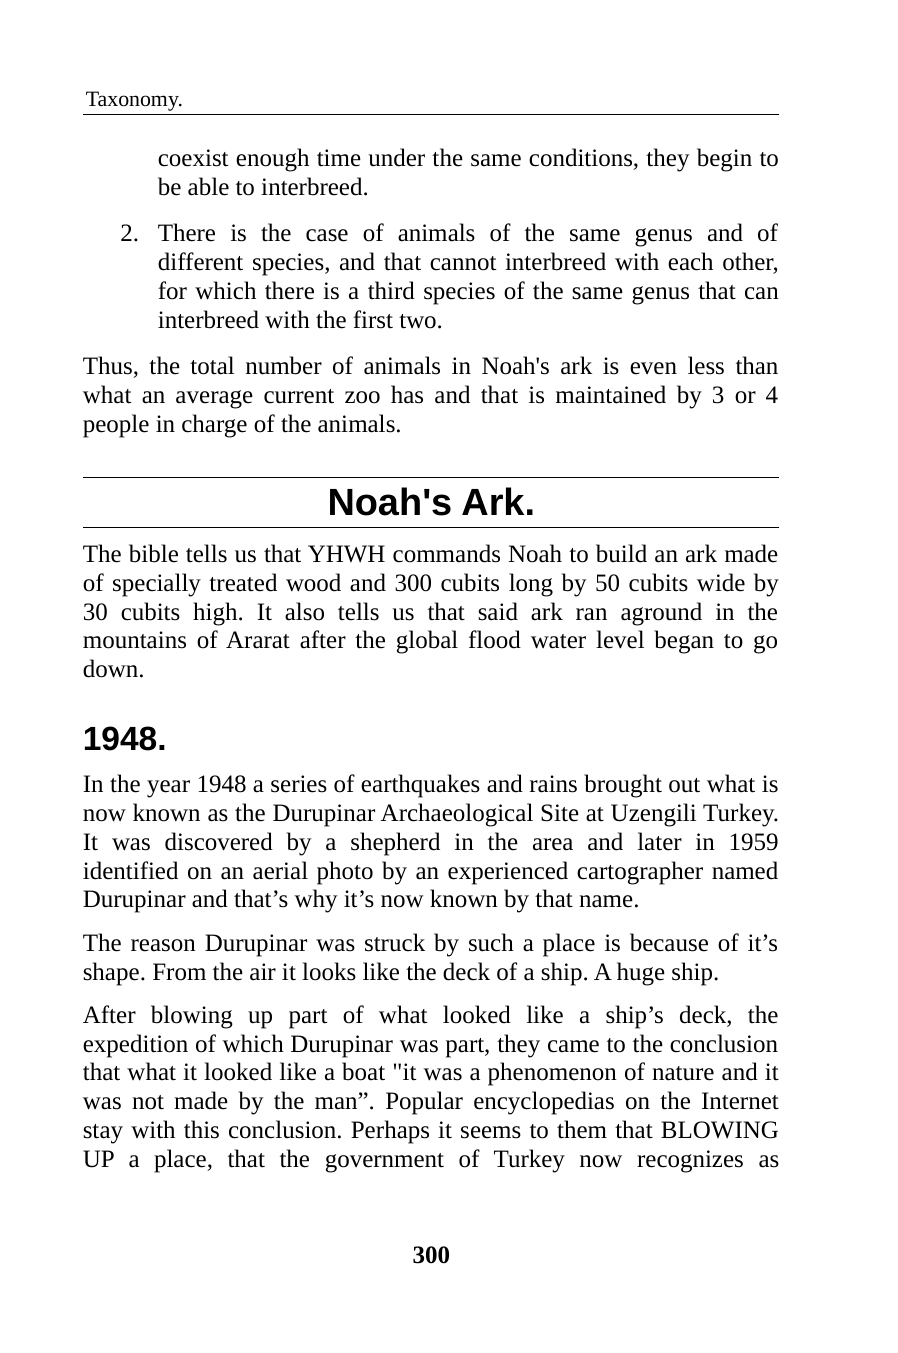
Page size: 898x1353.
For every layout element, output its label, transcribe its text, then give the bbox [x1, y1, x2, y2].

text After blowing up part of what looked like a ship’s deck, the expedition of which Durupinar was part, they came to the conclusion that what it looked like a boat "it was a phenomenon of nature and it was not made by the man”. Popular encyclopedias on the Internet stay with this conclusion. Perhaps it seems to them that BLOWING UP a place, that the government of Turkey now recognizes as [83, 1000, 779, 1172]
text The bible tells us that YHWH commands Noah to build an ark made of specially treated wood and 300 cubits long by 50 cubits wide by 30 cubits high. It also tells us that said ark ran aground in the mountains of Ararat after the global flood water level began to go down. [83, 539, 779, 683]
subtitle 1948. [83, 718, 779, 757]
list coexist enough time under the same conditions, they begin to be able to interbreed. [120, 143, 779, 201]
text The reason Durupinar was struck by such a place is because of it’s shape. From the air it looks like the deck of a ship. A huge ship. [83, 928, 779, 985]
text In the year 1948 a series of earthquakes and rains brought out what is now known as the Durupinar Archaeological Site at Uzengili Turkey. It was discovered by a shepherd in the area and later in 1959 identified on an aerial photo by an experienced cartographer named Durupinar and that’s why it’s now known by that name. [83, 769, 779, 913]
list There is the case of animals of the same genus and of different species, and that cannot interbreed with each other, for which there is a third species of the same genus that can interbreed with the first two. [120, 218, 779, 333]
subtitle Noah's Ark. [83, 478, 779, 527]
text Thus, the total number of animals in Noah's ark is even less than what an average current zoo has and that is maintained by 3 or 4 people in charge of the animals. [83, 351, 779, 437]
